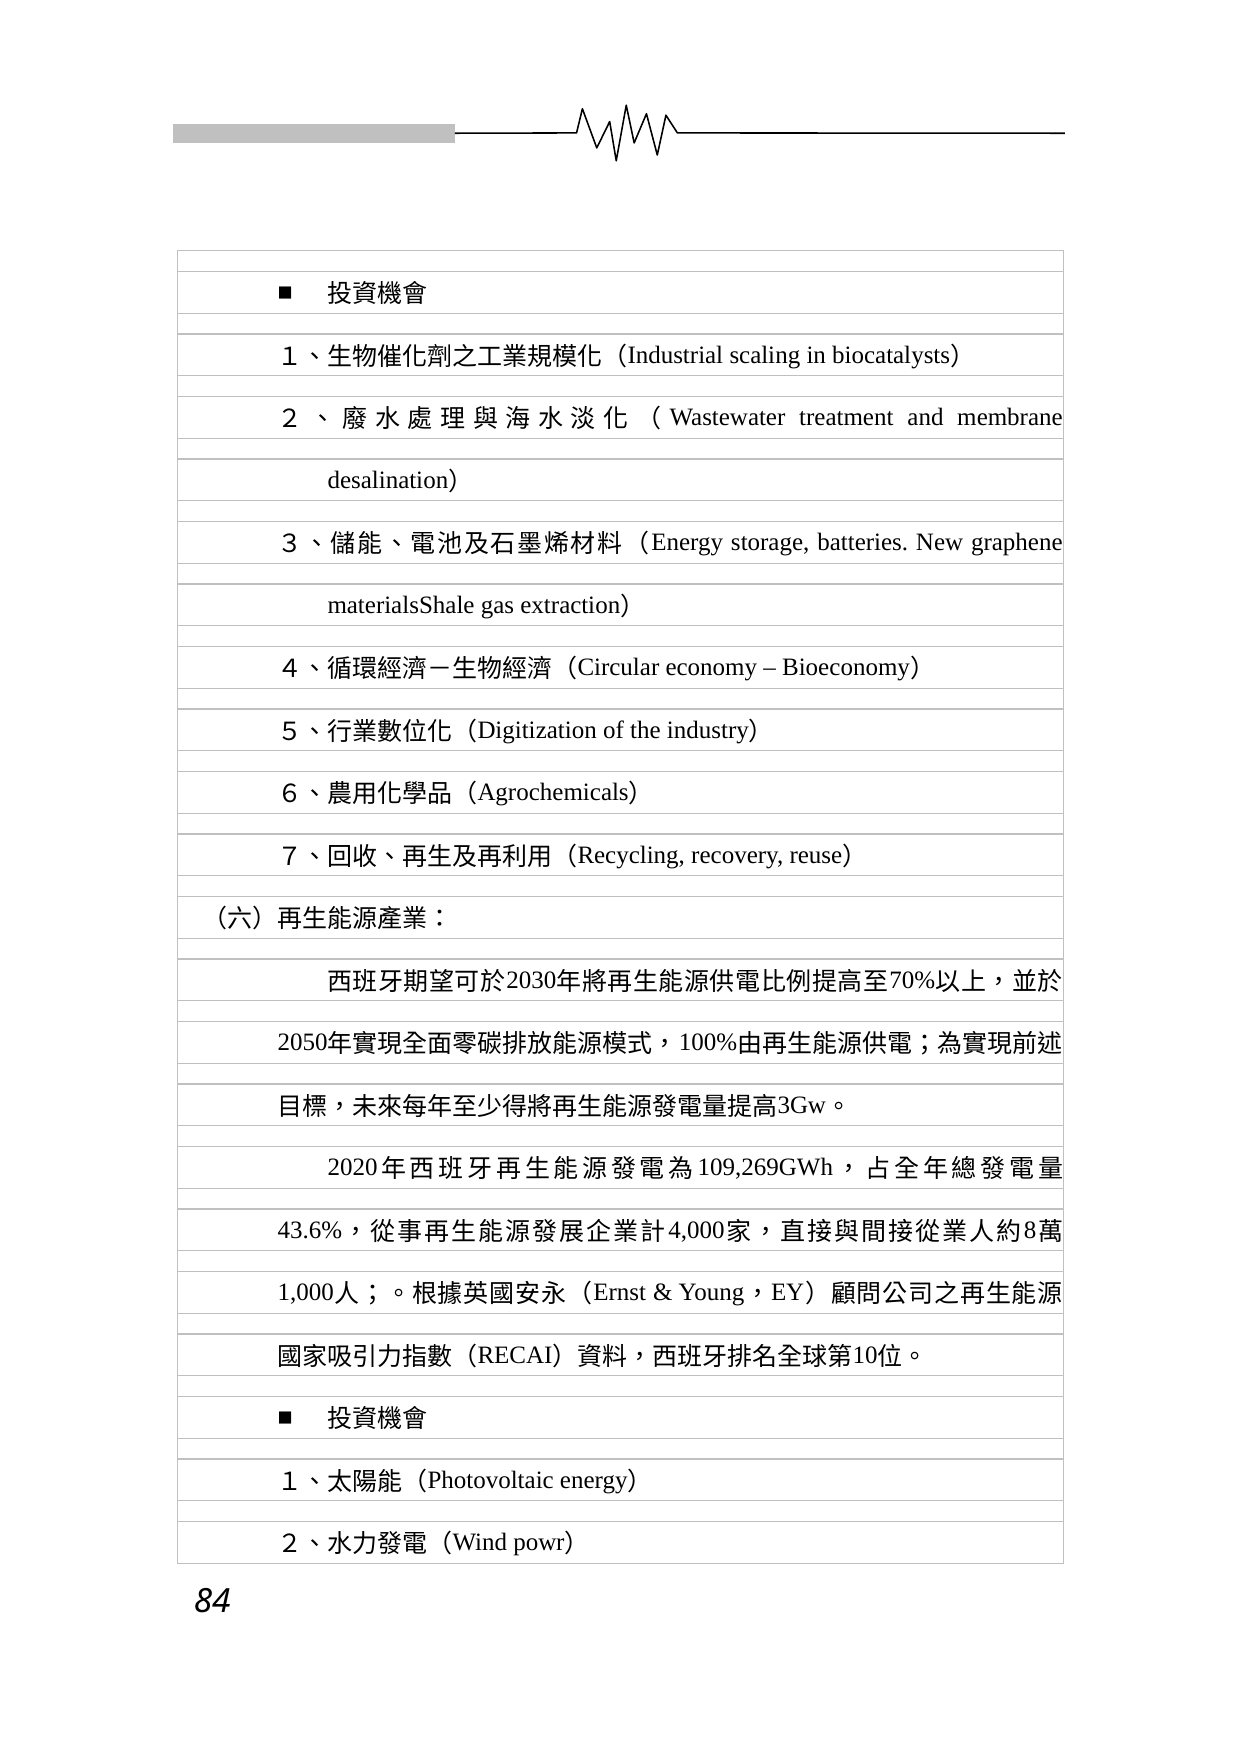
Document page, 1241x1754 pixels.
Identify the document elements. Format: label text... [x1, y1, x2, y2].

text ６、農用化學品（Agrochemicals） [277, 772, 1063, 813]
text [277, 814, 1063, 833]
text [277, 439, 1063, 458]
text [277, 376, 1063, 396]
text 1,000人；。根據英國安永（Ernst & Young，EY）顧問公司之再生能源 [277, 1272, 1063, 1313]
text [277, 1001, 1063, 1021]
text 目標，未來每年至少得將再生能源發電量提高3Gw。 [277, 1085, 1063, 1125]
text 2050年實現全面零碳排放能源模式，100%由再生能源供電；為實現前述 [277, 1022, 1063, 1063]
text ２、水力發電（Wind powr） [277, 1522, 1063, 1563]
text ５、行業數位化（Digitization of the industry） [277, 710, 1063, 750]
text 西班牙期望可於2030年將再生能源供電比例提高至70%以上，並於 [277, 960, 1063, 1000]
text [277, 1126, 1063, 1146]
text （六）再生能源產業： [202, 897, 1063, 938]
text ３、儲能、電池及石墨烯材料（Energy storage, batteries. New graphene [277, 522, 1063, 563]
text 國家吸引力指數（RECAI）資料，西班牙排名全球第10位。 [277, 1335, 1063, 1375]
text ■ 投資機會 [277, 1397, 1063, 1438]
text [277, 939, 1063, 958]
text １、生物催化劑之工業規模化（Industrial scaling in biocatalysts） [277, 335, 1063, 375]
text [277, 1314, 1063, 1333]
text [277, 1064, 1063, 1083]
text [277, 1189, 1063, 1208]
text １、太陽能（Photovoltaic energy） [277, 1460, 1063, 1500]
text [277, 501, 1063, 521]
text [277, 689, 1063, 708]
text [277, 251, 1063, 271]
text [277, 1251, 1063, 1271]
text [277, 1501, 1063, 1521]
text [277, 626, 1063, 646]
text [277, 1439, 1063, 1458]
text [277, 564, 1063, 583]
text ７、回收、再生及再利用（Recycling, recovery, reuse） [277, 835, 1063, 875]
text ４、循環經濟－生物經濟（Circular economy – Bioeconomy） [277, 647, 1063, 688]
text [202, 876, 1063, 896]
text [277, 1376, 1063, 1396]
text ２、廢水處理與海水淡化（Wastewater treatment and membrane [277, 397, 1063, 438]
text 2020年西班牙再生能源發電為109,269GWh，占全年總發電量 [277, 1147, 1063, 1188]
text materialsShale gas extraction） [277, 585, 1063, 625]
text [277, 751, 1063, 771]
text [277, 314, 1063, 333]
text desalination） [277, 460, 1063, 500]
text ■ 投資機會 [277, 272, 1063, 313]
text 43.6%，從事再生能源發展企業計4,000家，直接與間接從業人約8萬 [277, 1210, 1063, 1250]
